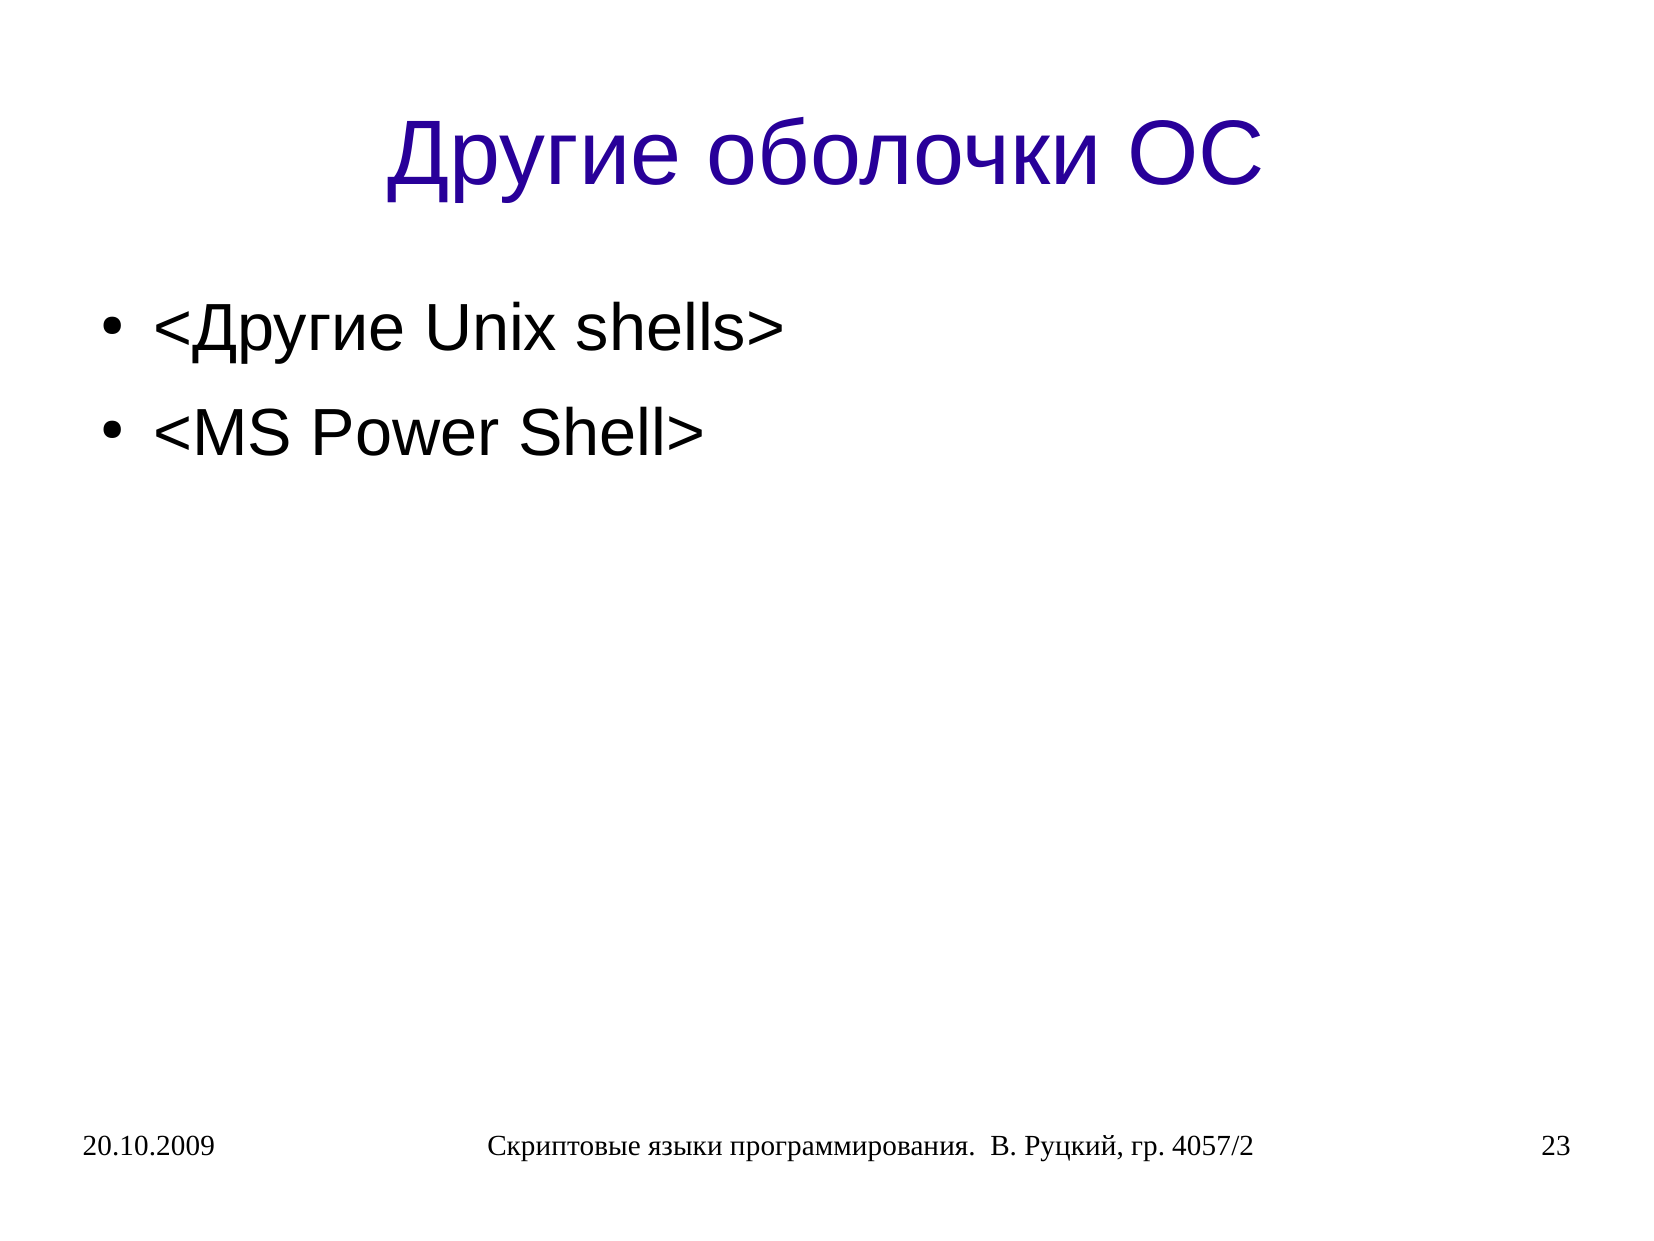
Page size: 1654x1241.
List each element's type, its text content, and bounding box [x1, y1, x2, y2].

list <Другие Unix shells> <MS Power Shell> [82, 290, 1571, 1109]
title Другие оболочки ОС [82, 49, 1571, 257]
